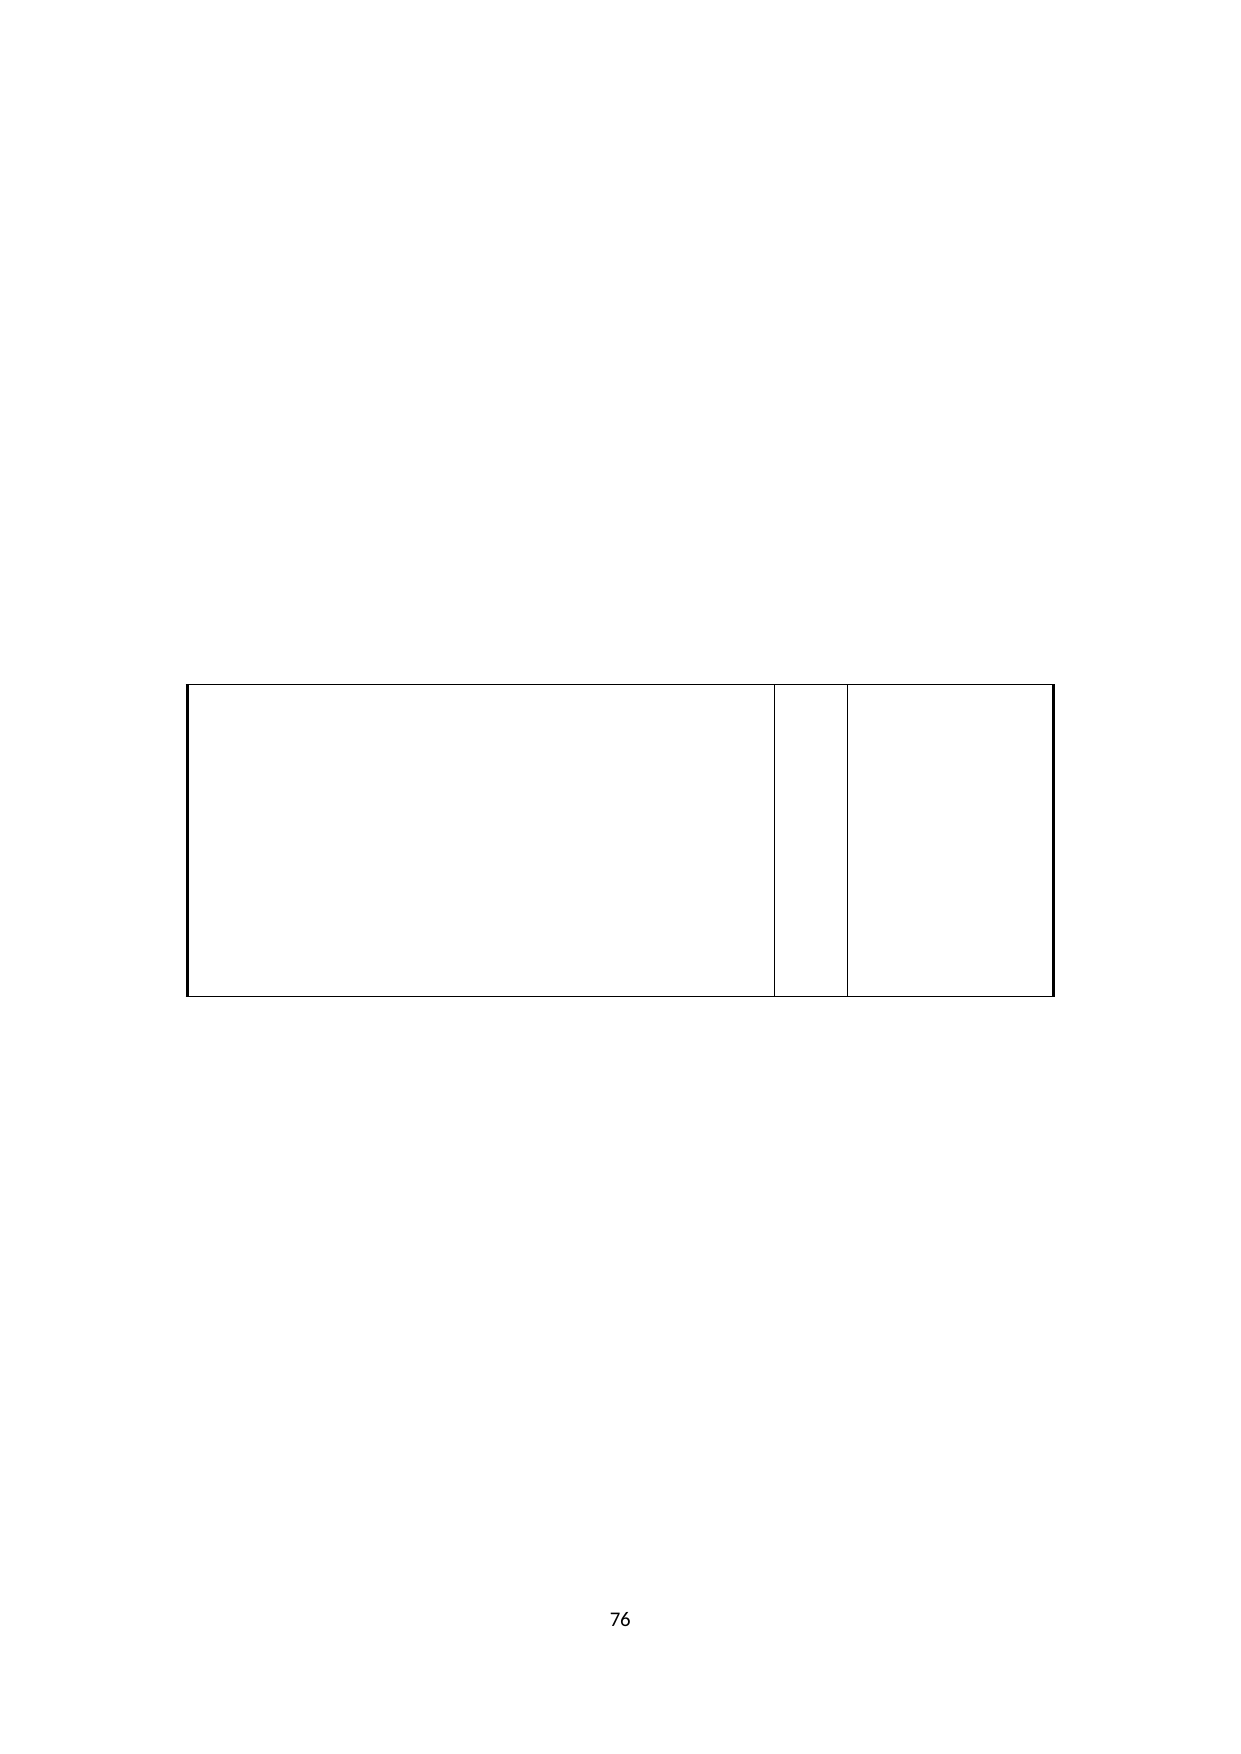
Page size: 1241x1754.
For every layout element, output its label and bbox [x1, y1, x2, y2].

table_cell [775, 685, 847, 996]
table_cell [189, 685, 774, 996]
table_cell [848, 685, 1052, 996]
